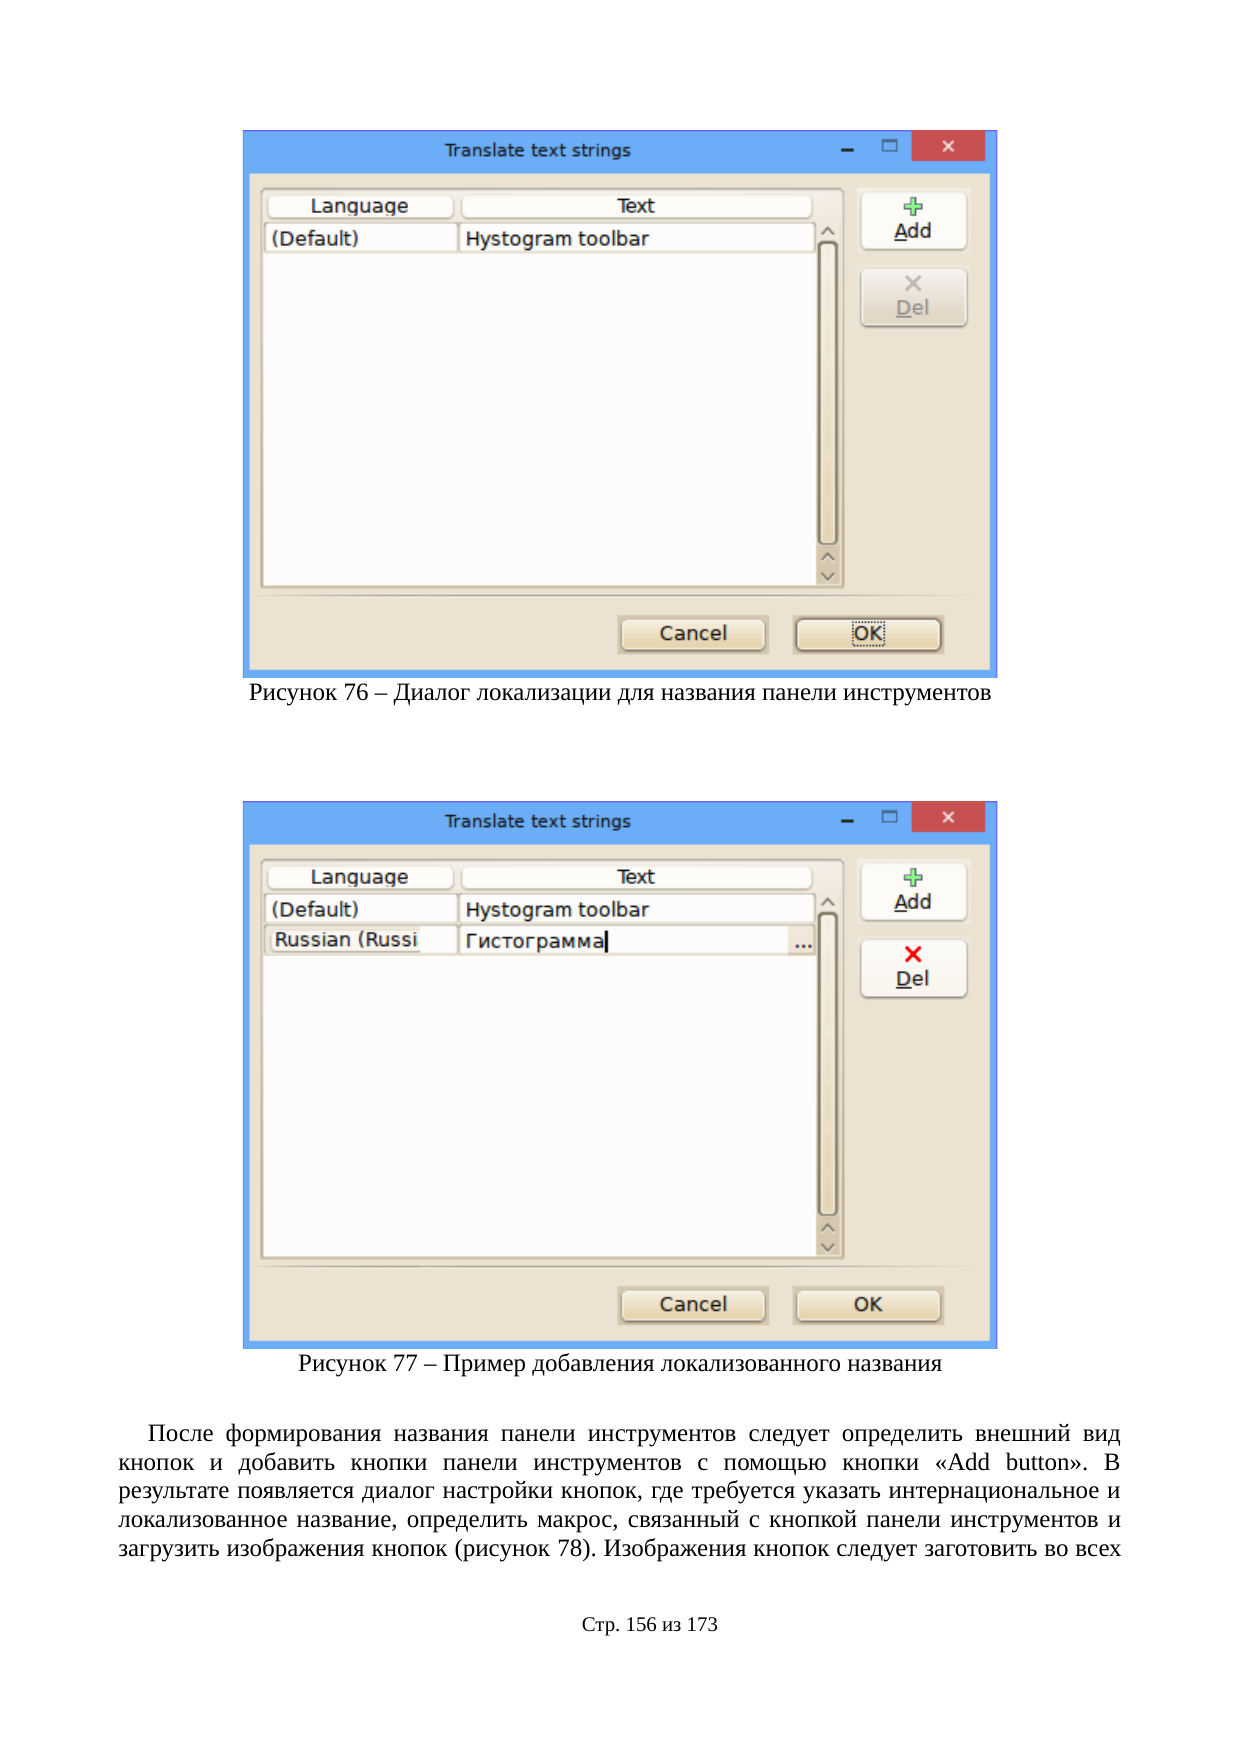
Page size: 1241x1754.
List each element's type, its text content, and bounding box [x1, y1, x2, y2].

text После формирования названия панели инструментов следует определить внешний вид кнопок и добавить кнопки панели инструментов с помощью кнопки «Add button». В результате появляется диалог настройки кнопок, где требуется указать интернациональное и локализованное название, определить макрос, связанный с кнопкой панели инструментов и загрузить изображения кнопок (рисунок 78). Изображения кнопок следует заготовить во всех [118, 1418, 1122, 1562]
text Рисунок 76 – Диалог локализации для названия панели инструментов [243, 678, 997, 706]
text Рисунок 77 – Пример добавления локализованного названия [243, 1349, 997, 1377]
picture [242, 801, 998, 1349]
picture [242, 130, 998, 678]
